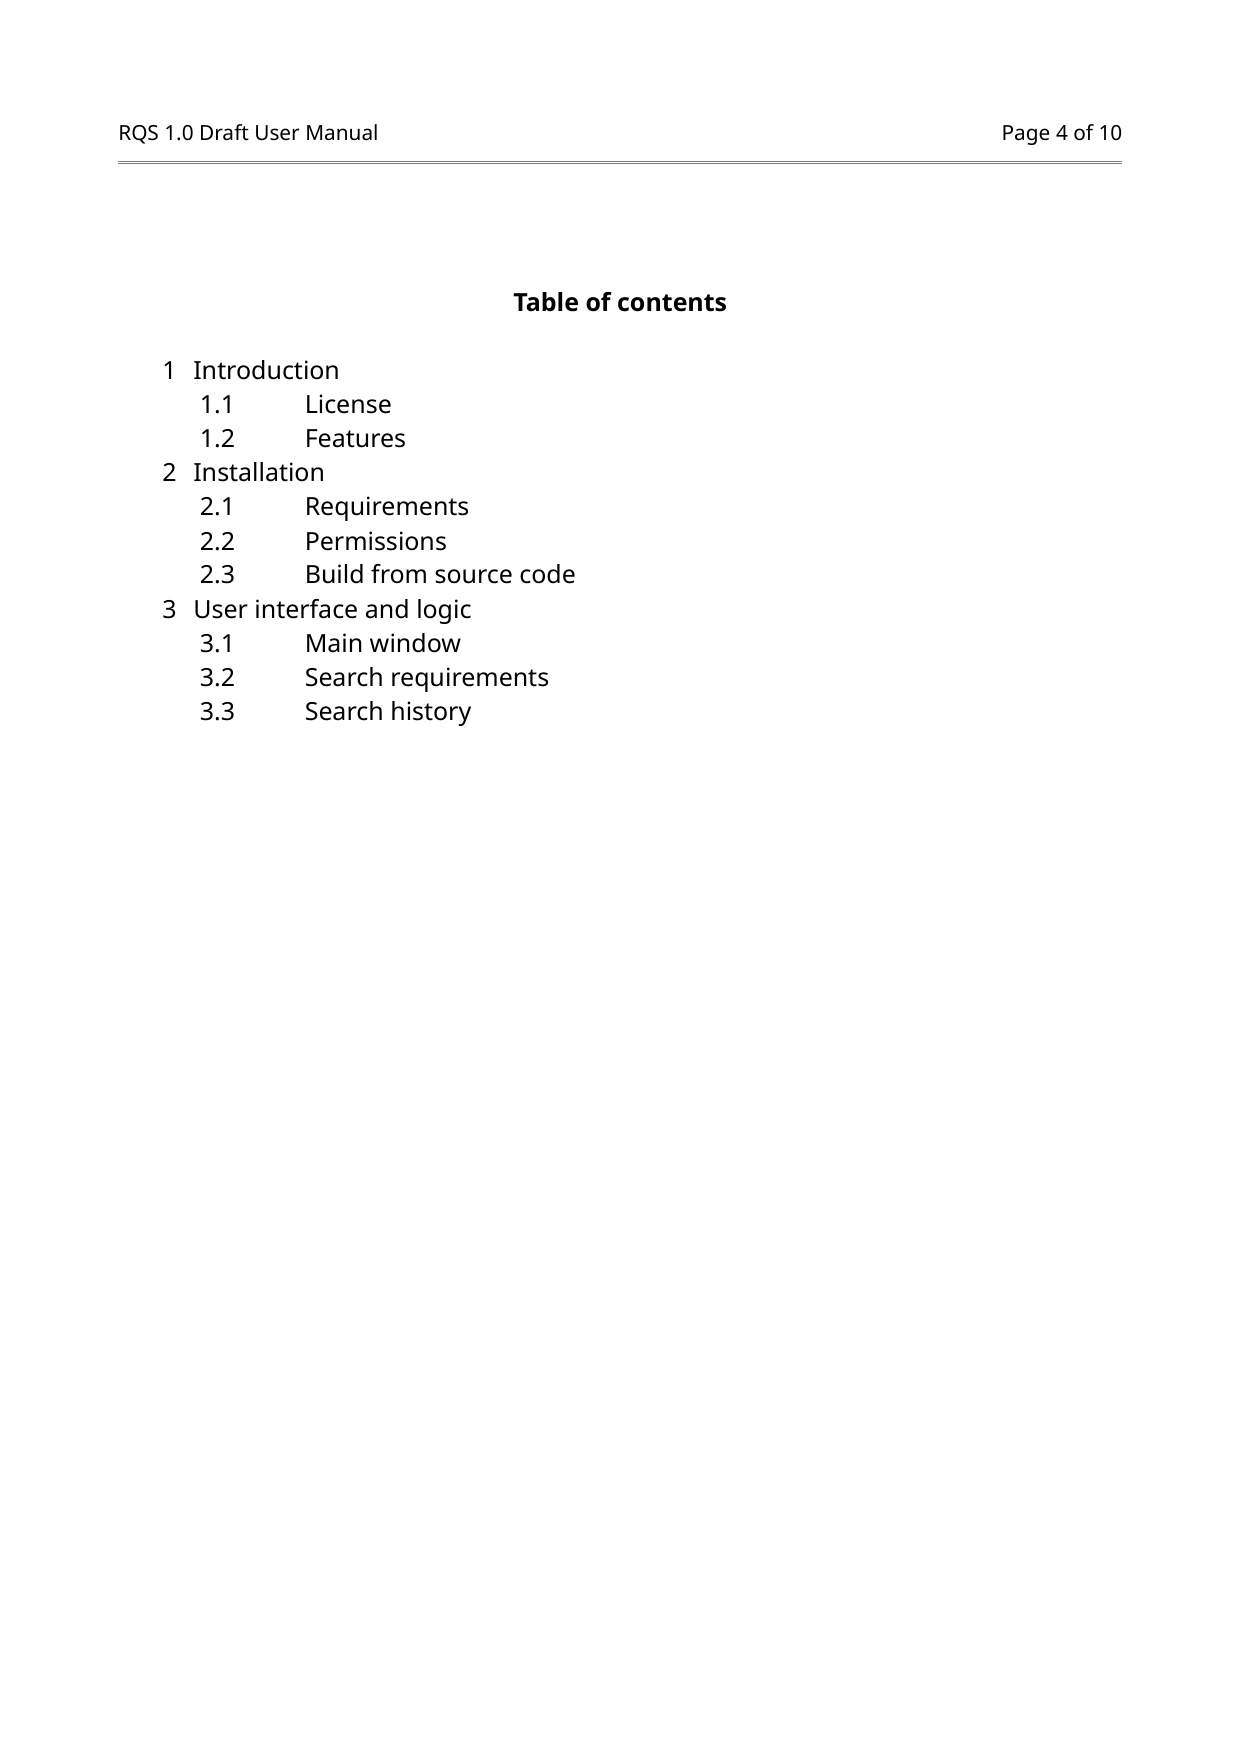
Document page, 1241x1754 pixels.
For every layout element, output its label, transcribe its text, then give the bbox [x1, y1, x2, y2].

list Search requirements [193, 659, 1122, 693]
list Permissions [193, 523, 1122, 557]
text Table of contents [118, 285, 1122, 319]
list Installation [156, 455, 1122, 489]
list Search history [193, 693, 1122, 727]
list Build from source code [193, 557, 1122, 591]
list Main window [193, 625, 1122, 659]
list Features [193, 421, 1122, 455]
list Introduction [156, 353, 1122, 387]
list User interface and logic [156, 591, 1122, 625]
list Requirements [193, 489, 1122, 523]
list License [193, 387, 1122, 421]
